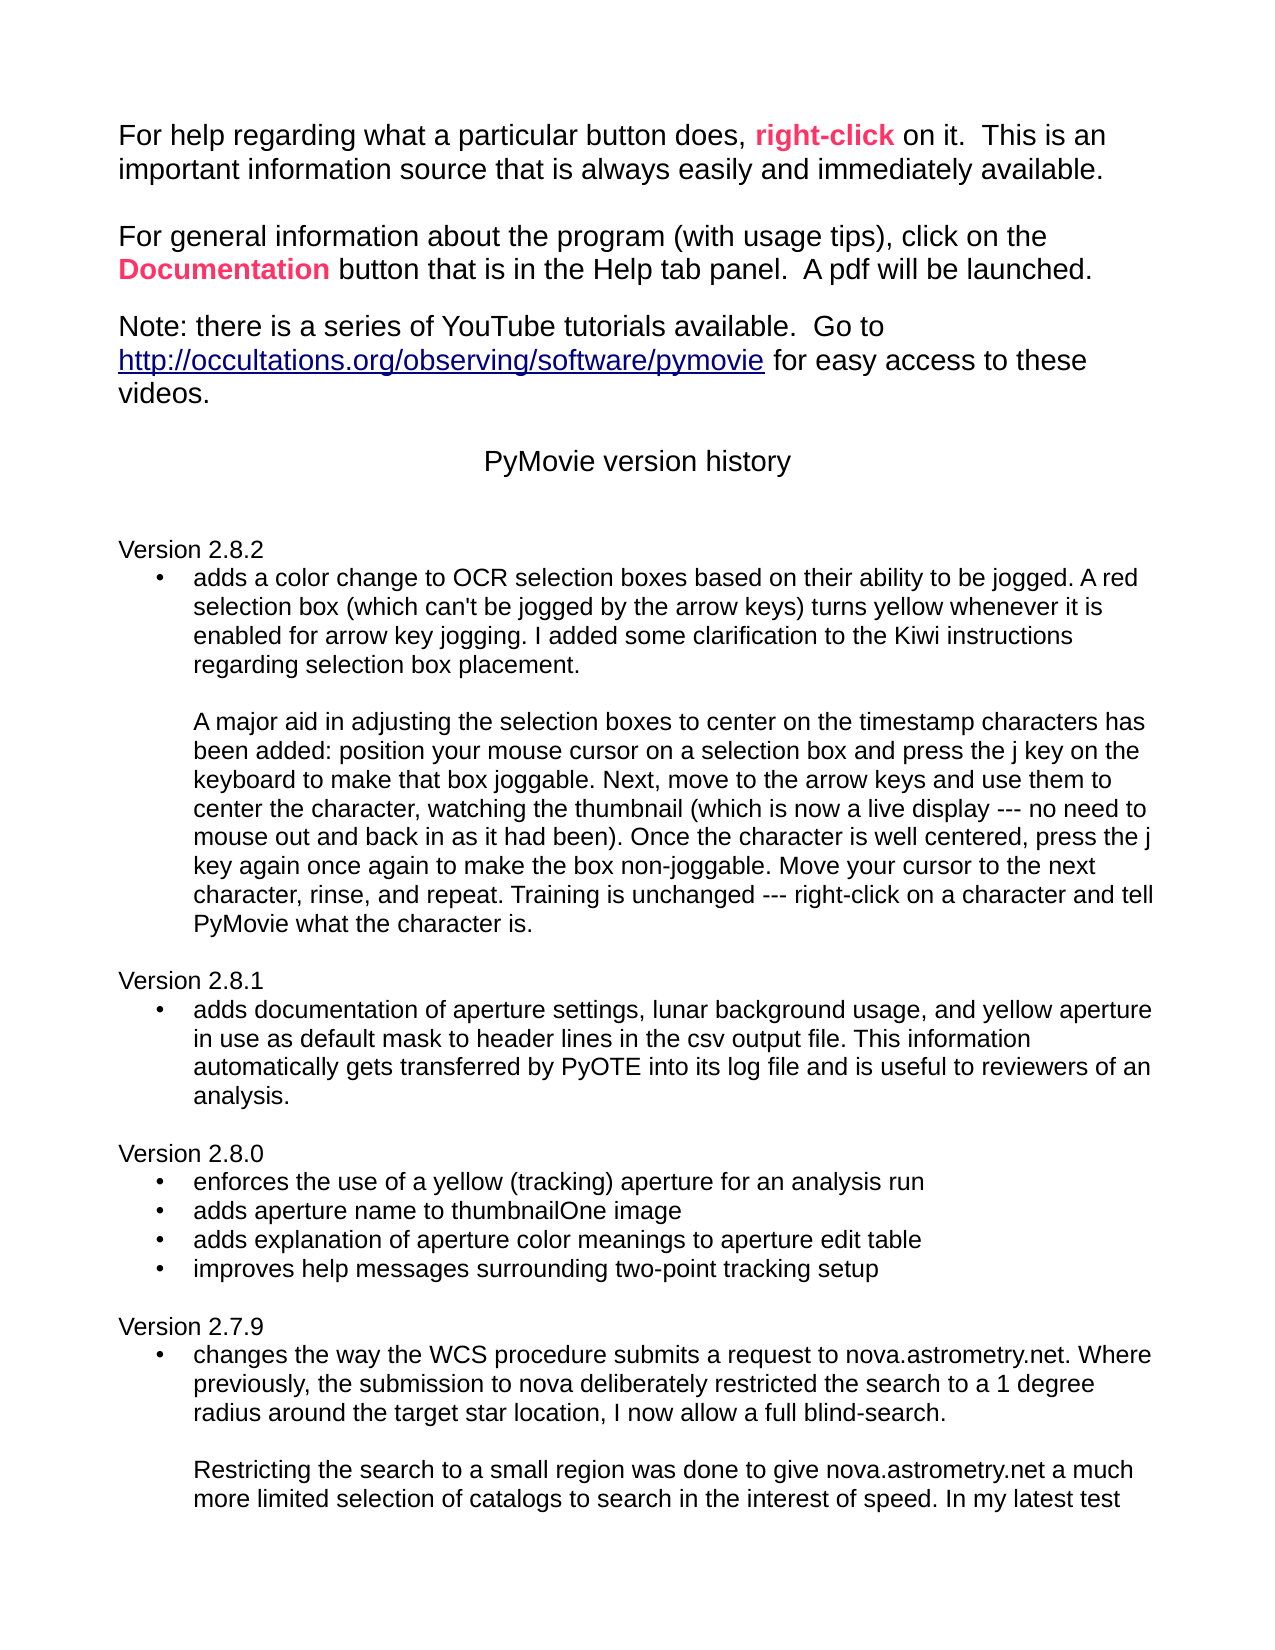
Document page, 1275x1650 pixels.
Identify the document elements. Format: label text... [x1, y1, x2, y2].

list adds aperture name to thumbnailOne image [156, 1196, 1157, 1225]
text For general information about the program (with usage tips), click on the Documentation button that is in the Help tab panel. A pdf will be launched. [118, 219, 1157, 286]
list enforces the use of a yellow (tracking) aperture for an analysis run [156, 1167, 1157, 1196]
list adds documentation of aperture settings, lunar background usage, and yellow aperture in use as default mask to header lines in the csv output file. This information automatically gets transferred by PyOTE into its log file and is useful to reviewers of an analysis. [156, 995, 1157, 1139]
list adds a color change to OCR selection boxes based on their ability to be jogged. A red selection box (which can't be jogged by the arrow keys) turns yellow whenever it is enabled for arrow key jogging. I added some clarification to the Kiwi instructions regarding selection box placement. A major aid in adjusting the selection boxes to center on the timestamp characters has been added: position your mouse cursor on a selection box and press the j key on the keyboard to make that box joggable. Next, move to the arrow keys and use them to center the character, watching the thumbnail (which is now a live display --- no need to mouse out and back in as it had been). Once the character is well centered, press the j key again once again to make the box non-joggable. Move your cursor to the next character, rinse, and repeat. Training is unchanged --- right-click on a character and tell PyMovie what the character is. [156, 563, 1157, 966]
list adds explanation of aperture color meanings to aperture edit table [156, 1225, 1157, 1254]
text Note: there is a series of YouTube tutorials available. Go to http://occultations.org/observing/software/pymovie for easy access to these videos. [118, 309, 1157, 410]
text PyMovie version history [118, 444, 1157, 477]
text For help regarding what a particular button does, right-click on it. This is an important information source that is always easily and immediately available. [118, 118, 1157, 185]
list changes the way the WCS procedure submits a request to nova.astrometry.net. Where previously, the submission to nova deliberately restricted the search to a 1 degree radius around the target star location, I now allow a full blind-search. Restricting the search to a small region was done to give nova.astrometry.net a much more limited selection of catalogs to search in the interest of speed. In my latest test [156, 1340, 1157, 1513]
text Version 2.8.2 [118, 535, 1157, 563]
text Version 2.8.1 [118, 966, 1157, 995]
list improves help messages surrounding two-point tracking setup [156, 1254, 1157, 1312]
text Version 2.8.0 [118, 1139, 1157, 1167]
text Version 2.7.9 [118, 1312, 1157, 1340]
